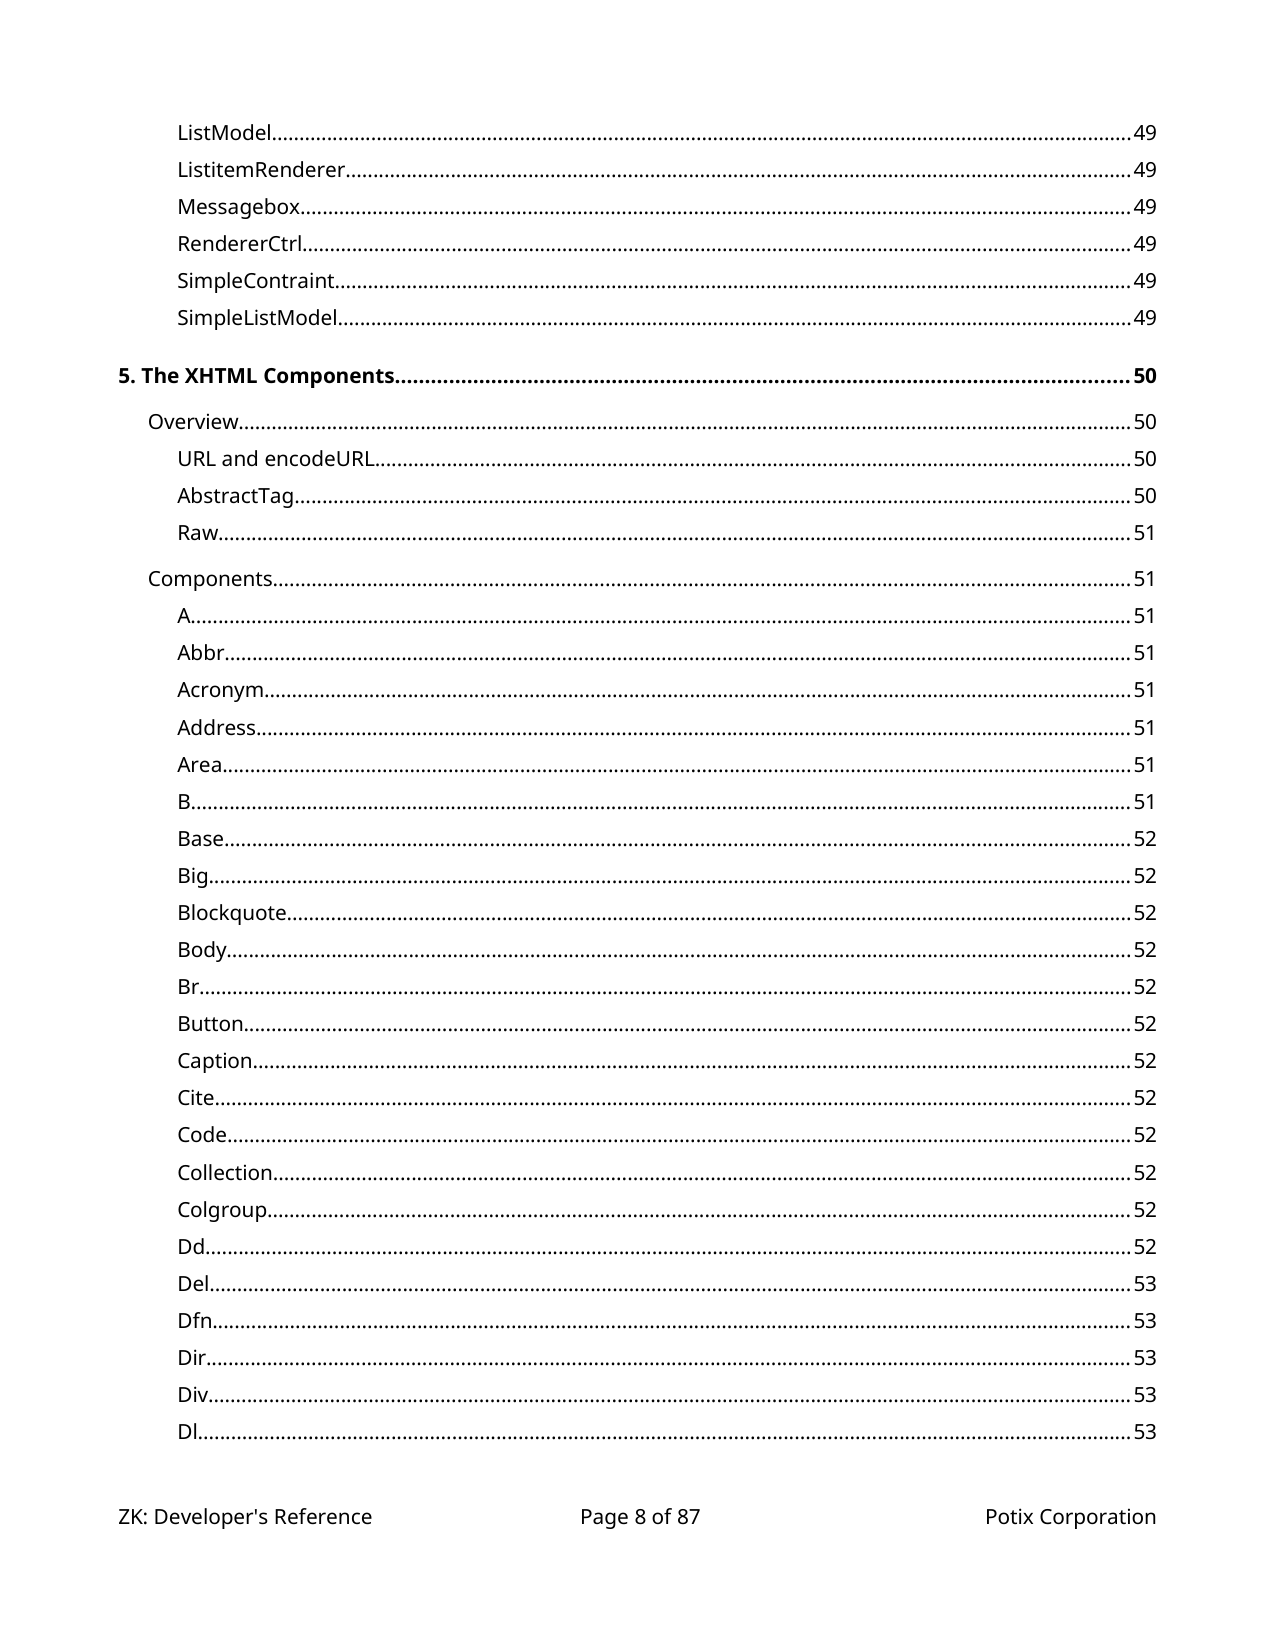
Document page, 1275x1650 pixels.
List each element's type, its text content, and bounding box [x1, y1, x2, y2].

text 5. The XHTML Components 50 [118, 361, 1157, 389]
text Br 52 [177, 972, 1157, 1001]
text AbstractTag 50 [177, 481, 1157, 509]
text Area 51 [177, 750, 1157, 778]
text Caption 52 [177, 1046, 1157, 1075]
text Button 52 [177, 1009, 1157, 1038]
text Div 53 [177, 1380, 1157, 1408]
text B 51 [177, 787, 1157, 815]
text SimpleListModel 49 [177, 303, 1157, 332]
text ListModel 49 [177, 118, 1157, 146]
text ListitemRenderer 49 [177, 155, 1157, 183]
text Del 53 [177, 1269, 1157, 1297]
text Cite 52 [177, 1083, 1157, 1112]
text Raw 51 [177, 518, 1157, 547]
text Dl 53 [177, 1417, 1157, 1446]
text SimpleContraint 49 [177, 266, 1157, 295]
text Blockquote 52 [177, 898, 1157, 926]
text Dfn 53 [177, 1306, 1157, 1334]
text Acronym 51 [177, 676, 1157, 704]
text Collection 52 [177, 1158, 1157, 1186]
text Address 51 [177, 713, 1157, 741]
text Overview 50 [148, 407, 1157, 435]
text Body 52 [177, 935, 1157, 963]
text Abbr 51 [177, 638, 1157, 667]
text URL and encodeURL 50 [177, 444, 1157, 472]
text RendererCtrl 49 [177, 229, 1157, 258]
text Big 52 [177, 861, 1157, 889]
text Dd 52 [177, 1232, 1157, 1260]
text Colgroup 52 [177, 1195, 1157, 1223]
text Code 52 [177, 1121, 1157, 1149]
text Dir 53 [177, 1343, 1157, 1371]
text Base 52 [177, 824, 1157, 852]
text Messagebox 49 [177, 192, 1157, 221]
text Components 51 [148, 564, 1157, 593]
text A 51 [177, 601, 1157, 630]
